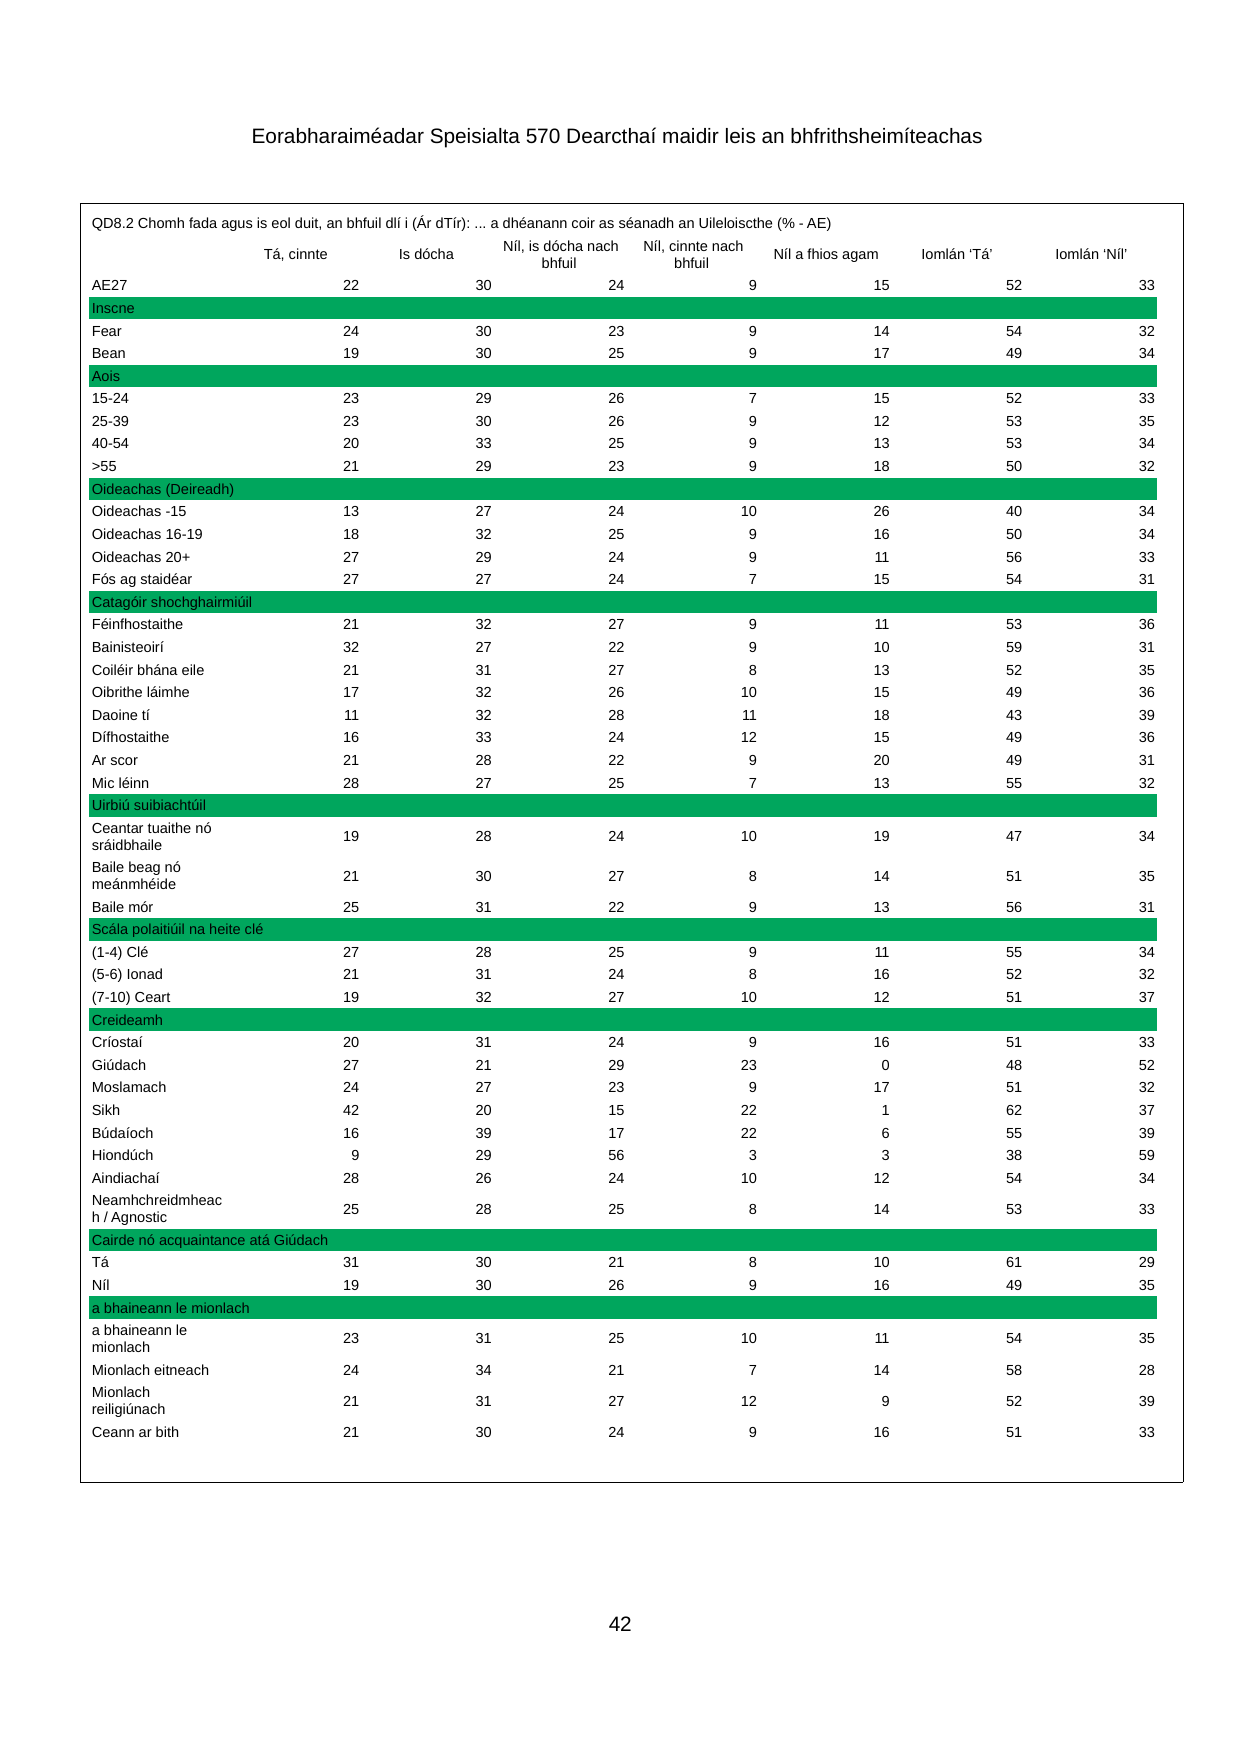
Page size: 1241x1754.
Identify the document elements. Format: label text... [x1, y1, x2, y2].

table_cell 8 [627, 856, 760, 895]
table_cell Mic léinn [89, 771, 229, 794]
table_cell 9 [627, 523, 760, 545]
table_cell 9 [627, 941, 760, 963]
table_cell 16 [229, 1121, 362, 1144]
table_cell 49 [892, 726, 1025, 749]
table_cell 12 [627, 1381, 760, 1420]
table_cell Oibrithe láimhe [89, 681, 229, 703]
table_cell 33 [1025, 387, 1157, 410]
table_cell 25 [495, 1189, 627, 1228]
table_cell 29 [495, 1054, 627, 1076]
table_cell 40-54 [89, 432, 229, 455]
table_cell 30 [362, 1251, 494, 1274]
table_cell 15 [760, 274, 892, 297]
table_cell 3 [627, 1144, 760, 1167]
table_cell 52 [892, 1381, 1025, 1420]
table_cell 17 [229, 681, 362, 703]
table_cell a bhaineann le mionlach [89, 1319, 229, 1358]
table_cell 39 [1025, 704, 1157, 726]
table_cell Tá [89, 1251, 229, 1274]
table_cell 23 [495, 1076, 627, 1099]
table_cell 22 [495, 895, 627, 918]
table_header QD8.2 Chomh fada agus is eol duit, an bhfuil dlí i (Ár dTír): ... a dhéanann coir as séanadh an Uileloiscthe (% - AE) [89, 212, 1157, 235]
table_cell 7 [627, 387, 760, 410]
table_cell 32 [362, 523, 494, 545]
table_cell 31 [362, 658, 494, 681]
table_cell 21 [229, 613, 362, 636]
table_cell 31 [1025, 568, 1157, 591]
table_cell 33 [1025, 1189, 1157, 1228]
table_cell 22 [627, 1099, 760, 1121]
table_cell 33 [1025, 1420, 1157, 1443]
table_cell 16 [760, 1420, 892, 1443]
table_cell 17 [495, 1121, 627, 1144]
table_cell 59 [1025, 1144, 1157, 1167]
table_cell 3 [760, 1144, 892, 1167]
table_cell 25-39 [89, 410, 229, 432]
table_cell 34 [1025, 941, 1157, 963]
table_cell 8 [627, 1251, 760, 1274]
table_cell Aois [89, 365, 1157, 387]
table_cell 34 [1025, 817, 1157, 856]
table_cell 31 [229, 1251, 362, 1274]
table_cell Neamhchreidmheach / Agnostic [89, 1189, 229, 1228]
table_cell 55 [892, 1121, 1025, 1144]
table_cell 30 [362, 342, 494, 364]
table_cell 23 [229, 387, 362, 410]
table_cell 10 [760, 636, 892, 658]
table_cell 12 [760, 410, 892, 432]
table_cell 39 [362, 1121, 494, 1144]
table_cell 35 [1025, 856, 1157, 895]
table_cell Inscne [89, 297, 1157, 319]
table_cell 56 [892, 895, 1025, 918]
table_cell 18 [760, 704, 892, 726]
table_cell 27 [495, 986, 627, 1008]
table_cell 24 [495, 817, 627, 856]
table_cell 31 [1025, 749, 1157, 771]
table_cell 29 [362, 387, 494, 410]
table_cell 24 [495, 500, 627, 523]
table_cell 8 [627, 963, 760, 986]
table_cell 24 [495, 963, 627, 986]
table_cell 15 [495, 1099, 627, 1121]
table_cell 20 [229, 432, 362, 455]
table_cell 31 [1025, 636, 1157, 658]
table_cell Moslamach [89, 1076, 229, 1099]
table_cell 29 [362, 455, 494, 477]
table_cell 28 [362, 941, 494, 963]
table_cell 54 [892, 1319, 1025, 1358]
table_cell 24 [229, 1358, 362, 1381]
table_cell 7 [627, 568, 760, 591]
table_cell 25 [495, 432, 627, 455]
table_cell Scála polaitiúil na heite clé [89, 918, 1157, 941]
table_cell 32 [362, 613, 494, 636]
table_cell 25 [495, 941, 627, 963]
table_cell (7-10) Ceart [89, 986, 229, 1008]
table_cell 9 [627, 1031, 760, 1053]
table_cell 23 [229, 410, 362, 432]
table_cell 16 [760, 523, 892, 545]
table_cell 28 [495, 704, 627, 726]
table_cell 27 [362, 1076, 494, 1099]
table_cell Búdaíoch [89, 1121, 229, 1144]
table_cell 21 [229, 455, 362, 477]
table_cell 34 [1025, 500, 1157, 523]
table_cell 16 [760, 1031, 892, 1053]
table_cell 26 [362, 1167, 494, 1189]
table_cell 52 [892, 274, 1025, 297]
table_cell 18 [760, 455, 892, 477]
table_cell 14 [760, 1358, 892, 1381]
table_cell 9 [627, 613, 760, 636]
table_cell 9 [627, 1076, 760, 1099]
table_cell 29 [362, 1144, 494, 1167]
table_cell 28 [1025, 1358, 1157, 1381]
table_cell 36 [1025, 613, 1157, 636]
table_cell 37 [1025, 1099, 1157, 1121]
table_cell 20 [229, 1031, 362, 1053]
table_cell Críostaí [89, 1031, 229, 1053]
table_cell 10 [760, 1251, 892, 1274]
table_cell 21 [229, 749, 362, 771]
table_cell Ar scor [89, 749, 229, 771]
table_cell 33 [362, 726, 494, 749]
table_cell Bean [89, 342, 229, 364]
table_cell Daoine tí [89, 704, 229, 726]
table_cell 19 [229, 1274, 362, 1296]
table_cell 55 [892, 941, 1025, 963]
table_cell 12 [760, 986, 892, 1008]
table_cell [89, 235, 229, 274]
table_cell 27 [229, 941, 362, 963]
table_cell 9 [229, 1144, 362, 1167]
table_cell 22 [229, 274, 362, 297]
table_cell Ceantar tuaithe nó sráidbhaile [89, 817, 229, 856]
table_cell 11 [229, 704, 362, 726]
table_cell 9 [627, 895, 760, 918]
table_cell Cairde nó acquaintance atá Giúdach [89, 1229, 1157, 1251]
table_cell 24 [495, 1031, 627, 1053]
table_cell 49 [892, 749, 1025, 771]
table_cell 9 [627, 1420, 760, 1443]
table_cell 35 [1025, 1319, 1157, 1358]
table_cell 26 [495, 681, 627, 703]
table_cell Bainisteoirí [89, 636, 229, 658]
table_cell Níl, is dócha nach bhfuil [495, 235, 627, 274]
table_cell 20 [760, 749, 892, 771]
table_cell 56 [892, 545, 1025, 568]
table_cell 21 [495, 1358, 627, 1381]
table_cell 25 [495, 771, 627, 794]
table_cell 34 [1025, 342, 1157, 364]
table_cell 40 [892, 500, 1025, 523]
table_cell Baile beag nó meánmhéide [89, 856, 229, 895]
table_cell 1 [760, 1099, 892, 1121]
table_cell 24 [229, 1076, 362, 1099]
table_cell 23 [495, 319, 627, 342]
table_cell 10 [627, 1319, 760, 1358]
table_cell 11 [760, 1319, 892, 1358]
table_cell 32 [362, 986, 494, 1008]
table_cell 56 [495, 1144, 627, 1167]
table_cell 32 [362, 704, 494, 726]
table_cell Oideachas 16-19 [89, 523, 229, 545]
table_cell 9 [627, 636, 760, 658]
table_cell 24 [495, 545, 627, 568]
table_cell 24 [495, 1420, 627, 1443]
table_cell 20 [362, 1099, 494, 1121]
table_cell 26 [760, 500, 892, 523]
table_cell 7 [627, 771, 760, 794]
table_cell 21 [229, 963, 362, 986]
table_cell 55 [892, 771, 1025, 794]
table_cell 28 [229, 1167, 362, 1189]
table_cell Giúdach [89, 1054, 229, 1076]
table_cell 30 [362, 1420, 494, 1443]
table_cell 8 [627, 1189, 760, 1228]
table_cell Ceann ar bith [89, 1420, 229, 1443]
table_cell Iomlán ‘Tá’ [892, 235, 1025, 274]
table_cell Níl [89, 1274, 229, 1296]
table_cell 52 [892, 658, 1025, 681]
table_cell 13 [760, 771, 892, 794]
table_cell 25 [495, 523, 627, 545]
table_cell 31 [362, 963, 494, 986]
table_cell 27 [495, 658, 627, 681]
table_cell 49 [892, 681, 1025, 703]
table_cell 34 [362, 1358, 494, 1381]
table_cell 27 [229, 545, 362, 568]
table_cell 35 [1025, 658, 1157, 681]
table_cell (1-4) Clé [89, 941, 229, 963]
table_cell Iomlán ‘Níl’ [1025, 235, 1157, 274]
table_cell 33 [1025, 545, 1157, 568]
table_cell 27 [495, 856, 627, 895]
table_cell 9 [627, 545, 760, 568]
table_cell 31 [362, 1031, 494, 1053]
table_cell 16 [229, 726, 362, 749]
table_cell 34 [1025, 1167, 1157, 1189]
table_cell 14 [760, 319, 892, 342]
table_cell 42 [229, 1099, 362, 1121]
table_cell 27 [362, 771, 494, 794]
table_cell 59 [892, 636, 1025, 658]
table_cell 36 [1025, 726, 1157, 749]
table_cell 32 [1025, 771, 1157, 794]
table_cell 30 [362, 1274, 494, 1296]
table_cell 22 [627, 1121, 760, 1144]
table_cell 23 [229, 1319, 362, 1358]
table_cell 10 [627, 1167, 760, 1189]
table_cell 51 [892, 1031, 1025, 1053]
table_cell 29 [1025, 1251, 1157, 1274]
table_cell Fear [89, 319, 229, 342]
table_cell 27 [362, 500, 494, 523]
table_cell 9 [627, 749, 760, 771]
table_cell 36 [1025, 681, 1157, 703]
table_cell 38 [892, 1144, 1025, 1167]
table_cell Mionlach reiligiúnach [89, 1381, 229, 1420]
table_cell Uirbiú suibiachtúil [89, 794, 1157, 817]
table_cell 10 [627, 986, 760, 1008]
table_cell 25 [495, 342, 627, 364]
table_cell Tá, cinnte [229, 235, 362, 274]
table_cell 21 [229, 856, 362, 895]
table_cell 27 [362, 568, 494, 591]
table_cell 16 [760, 1274, 892, 1296]
table_cell 8 [627, 658, 760, 681]
table_cell 28 [362, 817, 494, 856]
table_cell 30 [362, 274, 494, 297]
table_cell 15 [760, 681, 892, 703]
table_cell 19 [229, 342, 362, 364]
table_cell 52 [892, 387, 1025, 410]
table_cell 14 [760, 1189, 892, 1228]
table_cell 31 [362, 1319, 494, 1358]
table_cell 16 [760, 963, 892, 986]
table_cell 11 [760, 941, 892, 963]
table_cell Níl, cinnte nach bhfuil [627, 235, 760, 274]
table_cell 62 [892, 1099, 1025, 1121]
table_cell 19 [760, 817, 892, 856]
table_cell 21 [495, 1251, 627, 1274]
table_cell 32 [1025, 1076, 1157, 1099]
table_cell 50 [892, 455, 1025, 477]
table_cell 51 [892, 1420, 1025, 1443]
table_cell 15 [760, 726, 892, 749]
table_cell 30 [362, 410, 494, 432]
table_cell 43 [892, 704, 1025, 726]
table_cell 12 [760, 1167, 892, 1189]
table_cell Féinfhostaithe [89, 613, 229, 636]
table_cell 27 [495, 1381, 627, 1420]
table_cell 51 [892, 1076, 1025, 1099]
table_cell 11 [627, 704, 760, 726]
table_cell 14 [760, 856, 892, 895]
table_cell 27 [229, 1054, 362, 1076]
table_cell Fós ag staidéar [89, 568, 229, 591]
table_cell Is dócha [362, 235, 494, 274]
table_cell 9 [627, 342, 760, 364]
table_cell 15 [760, 568, 892, 591]
table_cell Mionlach eitneach [89, 1358, 229, 1381]
table_cell Níl a fhios agam [760, 235, 892, 274]
table_cell 31 [362, 1381, 494, 1420]
table_cell 48 [892, 1054, 1025, 1076]
table_cell 25 [229, 895, 362, 918]
table_cell 13 [760, 432, 892, 455]
table_cell 53 [892, 410, 1025, 432]
table_cell 21 [229, 1420, 362, 1443]
table_cell 33 [1025, 274, 1157, 297]
table_cell (5-6) Ionad [89, 963, 229, 986]
table_cell 17 [760, 342, 892, 364]
table_cell 24 [495, 726, 627, 749]
table_cell 18 [229, 523, 362, 545]
table_cell Creideamh [89, 1008, 1157, 1031]
table_cell 24 [495, 274, 627, 297]
table_cell 39 [1025, 1381, 1157, 1420]
table_cell 0 [760, 1054, 892, 1076]
table_cell 7 [627, 1358, 760, 1381]
table_cell 61 [892, 1251, 1025, 1274]
table_cell 53 [892, 613, 1025, 636]
table_cell 58 [892, 1358, 1025, 1381]
table_cell 15-24 [89, 387, 229, 410]
table_cell 31 [1025, 895, 1157, 918]
table_cell 6 [760, 1121, 892, 1144]
table_cell Aindiachaí [89, 1167, 229, 1189]
table_cell Baile mór [89, 895, 229, 918]
table_cell 9 [627, 432, 760, 455]
table_cell 49 [892, 1274, 1025, 1296]
table_cell 27 [229, 568, 362, 591]
table_cell 22 [495, 749, 627, 771]
table_cell 32 [229, 636, 362, 658]
table_cell 12 [627, 726, 760, 749]
table_cell 51 [892, 986, 1025, 1008]
table_cell 30 [362, 856, 494, 895]
table_cell AE27 [89, 274, 229, 297]
table_cell 51 [892, 856, 1025, 895]
table_cell 10 [627, 681, 760, 703]
table_cell 27 [362, 636, 494, 658]
table_cell 28 [362, 1189, 494, 1228]
table_cell 52 [892, 963, 1025, 986]
table_cell 26 [495, 1274, 627, 1296]
table_cell 23 [627, 1054, 760, 1076]
table_cell a bhaineann le mionlach [89, 1296, 1157, 1319]
table_cell 33 [1025, 1031, 1157, 1053]
table_cell 35 [1025, 1274, 1157, 1296]
table_cell 33 [362, 432, 494, 455]
table_cell Oideachas -15 [89, 500, 229, 523]
table_cell 24 [229, 319, 362, 342]
table_cell 54 [892, 568, 1025, 591]
table_cell 50 [892, 523, 1025, 545]
table_cell 32 [1025, 319, 1157, 342]
table_cell 30 [362, 319, 494, 342]
table_cell 27 [495, 613, 627, 636]
table_cell 9 [627, 319, 760, 342]
table_cell Coiléir bhána eile [89, 658, 229, 681]
table_cell 32 [362, 681, 494, 703]
table_cell 10 [627, 817, 760, 856]
table_cell 29 [362, 545, 494, 568]
table_cell Sikh [89, 1099, 229, 1121]
table_cell Dífhostaithe [89, 726, 229, 749]
table_cell Oideachas 20+ [89, 545, 229, 568]
table_cell 9 [627, 1274, 760, 1296]
table_cell 53 [892, 432, 1025, 455]
table_cell 22 [495, 636, 627, 658]
table_cell 13 [760, 895, 892, 918]
table_cell 13 [760, 658, 892, 681]
table_cell 10 [627, 500, 760, 523]
table_cell 47 [892, 817, 1025, 856]
table_cell 26 [495, 387, 627, 410]
table_cell 54 [892, 1167, 1025, 1189]
table_cell 13 [229, 500, 362, 523]
table_cell 39 [1025, 1121, 1157, 1144]
table_cell 9 [627, 274, 760, 297]
table_cell Oideachas (Deireadh) [89, 478, 1157, 500]
table_cell 19 [229, 817, 362, 856]
table_cell 49 [892, 342, 1025, 364]
table_cell >55 [89, 455, 229, 477]
table_cell 23 [495, 455, 627, 477]
table_cell 21 [229, 1381, 362, 1420]
table_cell 11 [760, 545, 892, 568]
table_cell 11 [760, 613, 892, 636]
table_cell 9 [627, 455, 760, 477]
table_cell 34 [1025, 523, 1157, 545]
table_cell 34 [1025, 432, 1157, 455]
table_cell Catagóir shochghairmiúil [89, 591, 1157, 613]
table_cell 53 [892, 1189, 1025, 1228]
table_cell 28 [362, 749, 494, 771]
table_cell 28 [229, 771, 362, 794]
table_cell 25 [495, 1319, 627, 1358]
table_cell 32 [1025, 455, 1157, 477]
table_cell 26 [495, 410, 627, 432]
table_cell 37 [1025, 986, 1157, 1008]
table_cell 54 [892, 319, 1025, 342]
table_cell 9 [627, 410, 760, 432]
table_cell 35 [1025, 410, 1157, 432]
table_cell 17 [760, 1076, 892, 1099]
table_cell 25 [229, 1189, 362, 1228]
table_cell 9 [760, 1381, 892, 1420]
table_cell 24 [495, 1167, 627, 1189]
table_cell 52 [1025, 1054, 1157, 1076]
table_cell 15 [760, 387, 892, 410]
table_cell 21 [229, 658, 362, 681]
table_cell 21 [362, 1054, 494, 1076]
table_cell 31 [362, 895, 494, 918]
table_cell 24 [495, 568, 627, 591]
table_cell 19 [229, 986, 362, 1008]
table_cell 32 [1025, 963, 1157, 986]
table_cell Hiondúch [89, 1144, 229, 1167]
